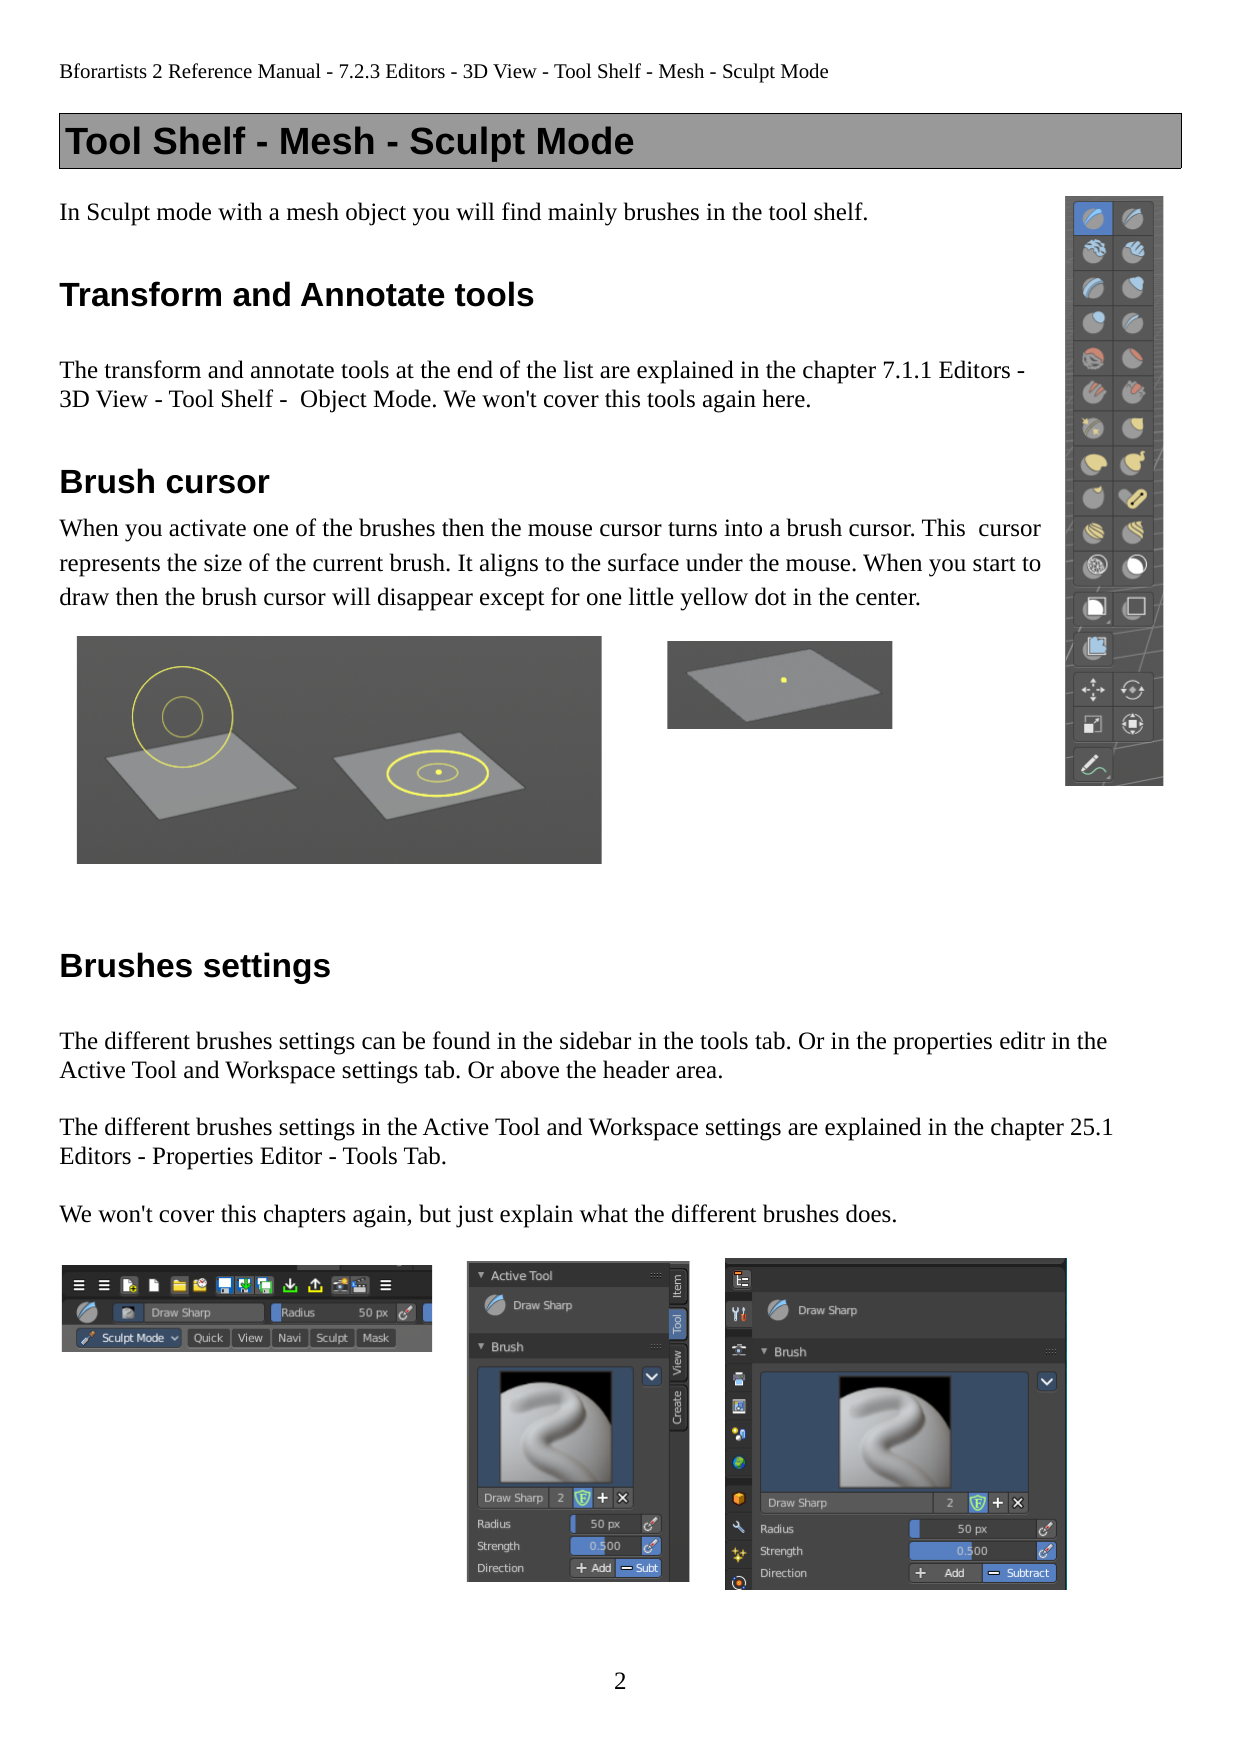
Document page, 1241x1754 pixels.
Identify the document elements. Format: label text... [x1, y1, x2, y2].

picture [61, 1265, 433, 1352]
subtitle Brushes settings [59, 946, 1181, 985]
subtitle [1164, 462, 1181, 501]
picture [725, 1258, 1067, 1590]
subtitle Transform and Annotate tools [59, 275, 1065, 314]
text When you activate one of the brushes then the mouse cursor turns into a brush cursor. This cursor represents the size of the current brush. It aligns to the surface under the mouse. When you start to draw then the brush cursor will disappear except for one little yellow dot in the center. [59, 513, 1065, 611]
table_header Tool Shelf - Mesh - Sculpt Mode [60, 114, 1181, 168]
text The different brushes settings in the Active Tool and Workspace settings are explained in the chapter 25.1 Editors - Properties Editor - Tools Tab. [59, 1112, 1181, 1170]
text The transform and annotate tools at the end of the list are explained in the chapter 7.1.1 Editors - 3D View - Tool Shelf - Object Mode. We won't cover this tools again here. [59, 355, 1065, 412]
picture [667, 641, 893, 729]
subtitle Brush cursor [59, 462, 1065, 501]
picture [76, 636, 602, 864]
picture [1065, 196, 1164, 786]
subtitle [1164, 275, 1181, 314]
text In Sculpt mode with a mesh object you will find mainly brushes in the tool shelf. [59, 197, 1065, 225]
text The different brushes settings can be found in the sidebar in the tools tab. Or in the properties editr in the Active Tool and Workspace settings tab. Or above the header area. [59, 1026, 1181, 1084]
text We won't cover this chapters again, but just explain what the different brushes does. [59, 1199, 1181, 1227]
picture [466, 1261, 690, 1582]
